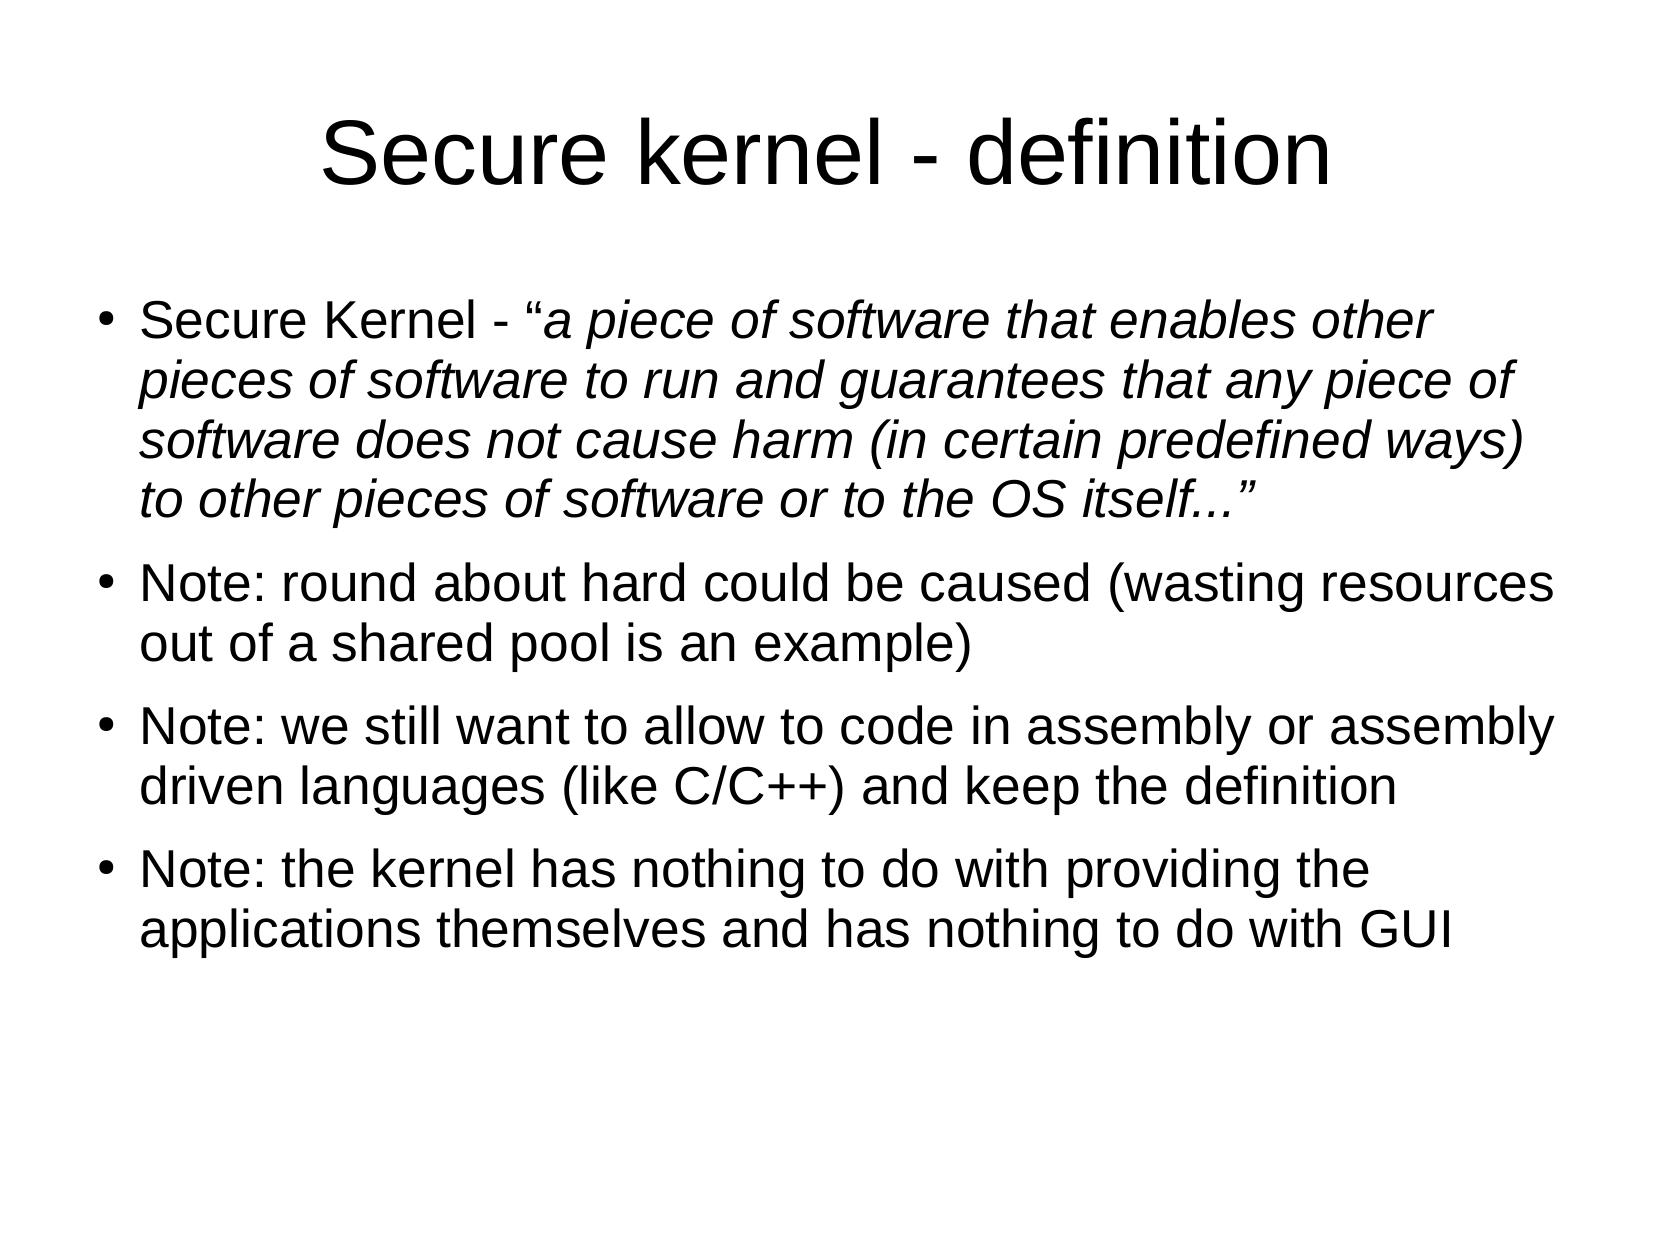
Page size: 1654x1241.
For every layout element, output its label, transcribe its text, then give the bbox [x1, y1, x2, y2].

list Secure Kernel - “a piece of software that enables other pieces of software to run and guarantees that any piece of software does not cause harm (in certain predefined ways) to other pieces of software or to the OS itself...” Note: round about hard could be caused (wasting resources out of a shared pool is an example) Note: we still want to allow to code in assembly or assembly driven languages (like C/C++) and keep the definition Note: the kernel has nothing to do with providing the applications themselves and has nothing to do with GUI [82, 290, 1571, 1010]
title Secure kernel - definition [82, 49, 1571, 257]
